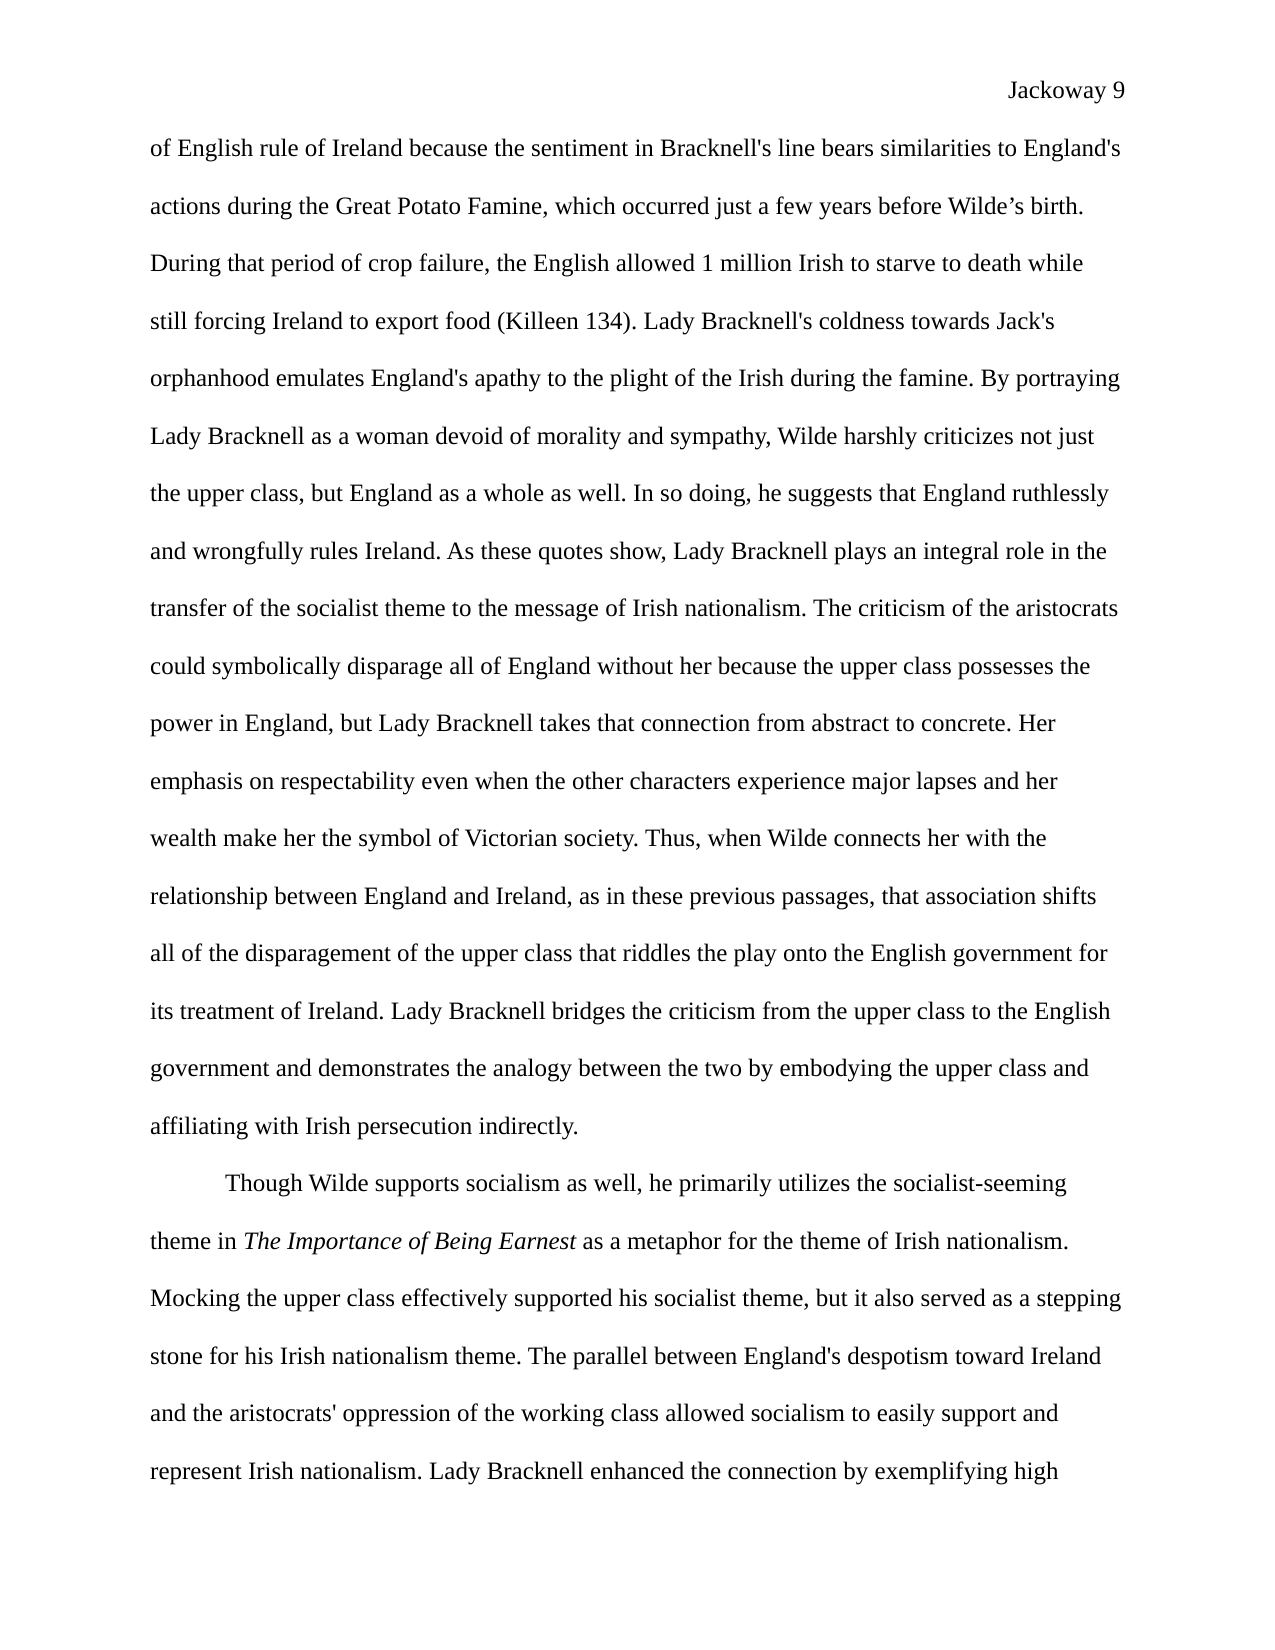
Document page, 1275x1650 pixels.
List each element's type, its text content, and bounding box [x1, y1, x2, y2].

text Though Wilde supports socialism as well, he primarily utilizes the socialist-seeming theme in The Importance of Being Earnest as a metaphor for the theme of Irish nationalism. Mocking the upper class effectively supported his socialist theme, but it also served as a stepping stone for his Irish nationalism theme. The parallel between England's despotism toward Ireland and the aristocrats' oppression of the working class allowed socialism to easily support and represent Irish nationalism. Lady Bracknell enhanced the connection by exemplifying high [150, 1168, 1125, 1484]
text of English rule of Ireland because the sentiment in Bracknell's line bears similarities to England's actions during the Great Potato Famine, which occurred just a few years before Wilde’s birth. During that period of crop failure, the English allowed 1 million Irish to starve to death while still forcing Ireland to export food (Killeen 134). Lady Bracknell's coldness towards Jack's orphanhood emulates England's apathy to the plight of the Irish during the famine. By portraying Lady Bracknell as a woman devoid of morality and sympathy, Wilde harshly criticizes not just the upper class, but England as a whole as well. In so doing, he suggests that England ruthlessly and wrongfully rules Ireland. As these quotes show, Lady Bracknell plays an integral role in the transfer of the socialist theme to the message of Irish nationalism. The criticism of the aristocrats could symbolically disparage all of England without her because the upper class possesses the power in England, but Lady Bracknell takes that connection from abstract to concrete. Her emphasis on respectability even when the other characters experience major lapses and her wealth make her the symbol of Victorian society. Thus, when Wilde connects her with the relationship between England and Ireland, as in these previous passages, that association shifts all of the disparagement of the upper class that riddles the play onto the English government for its treatment of Ireland. Lady Bracknell bridges the criticism from the upper class to the English government and demonstrates the analogy between the two by embodying the upper class and affiliating with Irish persecution indirectly. [150, 133, 1125, 1139]
